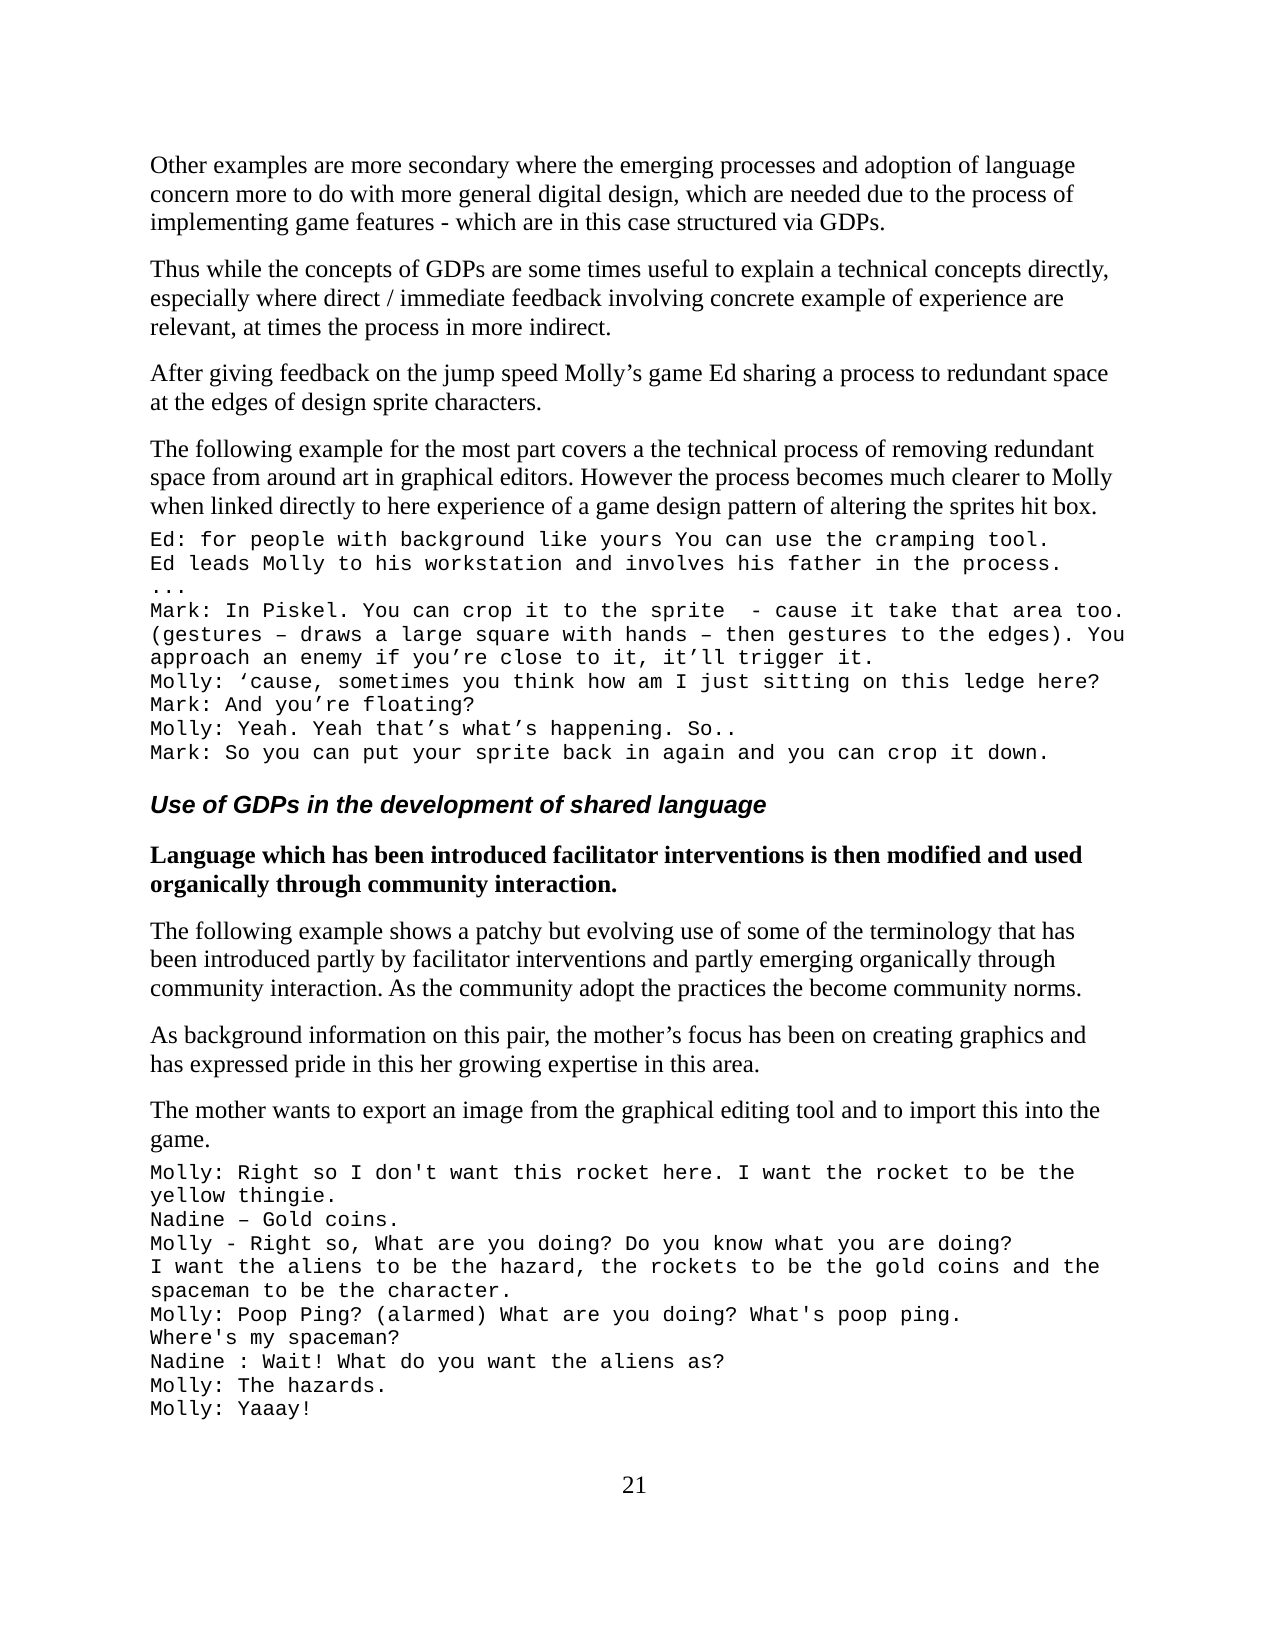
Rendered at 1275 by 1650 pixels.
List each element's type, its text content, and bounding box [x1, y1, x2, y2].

text Mark: So you can put your sprite back in again and you can crop it down. [150, 742, 1125, 765]
text The following example shows a patchy but evolving use of some of the terminology that has been introduced partly by facilitator interventions and partly emerging organically through community interaction. As the community adopt the practices the become community norms. [150, 916, 1125, 1002]
text Ed: for people with background like yours You can use the cramping tool. [150, 529, 1125, 553]
text Molly: The hazards. [150, 1375, 1125, 1398]
text As background information on this pair, the mother’s focus has been on creating graphics and has expressed pride in this her growing expertise in this area. [150, 1020, 1125, 1077]
text Nadine : Wait! What do you want the aliens as? [150, 1351, 1125, 1375]
text Language which has been introduced facilitator interventions is then modified and used organically through community interaction. [150, 840, 1125, 898]
text After giving feedback on the jump speed Molly’s game Ed sharing a process to redundant space at the edges of design sprite characters. [150, 358, 1125, 416]
text Nadine – Gold coins. [150, 1209, 1125, 1233]
text Molly: ‘cause, sometimes you think how am I just sitting on this ledge here? [150, 671, 1125, 694]
text Other examples are more secondary where the emerging processes and adoption of language concern more to do with more general digital design, which are needed due to the process of implementing game features - which are in this case structured via GDPs. [150, 150, 1125, 236]
text The mother wants to export an image from the graphical editing tool and to import this into the game. [150, 1095, 1125, 1153]
text Mark: In Piskel. You can crop it to the sprite - cause it take that area too. (gestures – draws a large square with hands – then gestures to the edges). You approach an enemy if you’re close to it, it’ll trigger it. [150, 600, 1125, 671]
text The following example for the most part covers a the technical process of removing redundant space from around art in graphical editors. However the process becomes much clearer to Molly when linked directly to here experience of a game design pattern of altering the sprites hit box. [150, 434, 1125, 520]
text Mark: And you’re floating? [150, 694, 1125, 718]
text Molly: Yeah. Yeah that’s what’s happening. So.. [150, 718, 1125, 742]
subtitle Use of GDPs in the development of shared language [150, 790, 1125, 819]
text I want the aliens to be the hazard, the rockets to be the gold coins and the spaceman to be the character. [150, 1256, 1125, 1304]
text Thus while the concepts of GDPs are some times useful to explain a technical concepts directly, especially where direct / immediate feedback involving concrete example of experience are relevant, at times the process in more indirect. [150, 254, 1125, 340]
text Molly: Poop Ping? (alarmed) What are you doing? What's poop ping. [150, 1304, 1125, 1327]
text Where's my spaceman? [150, 1327, 1125, 1351]
text Ed leads Molly to his workstation and involves his father in the process. [150, 553, 1125, 576]
text Molly: Right so I don't want this rocket here. I want the rocket to be the yellow thingie. [150, 1162, 1125, 1209]
text ... [150, 576, 1125, 600]
text Molly - Right so, What are you doing? Do you know what you are doing? [150, 1233, 1125, 1256]
text Molly: Yaaay! [150, 1398, 1125, 1422]
